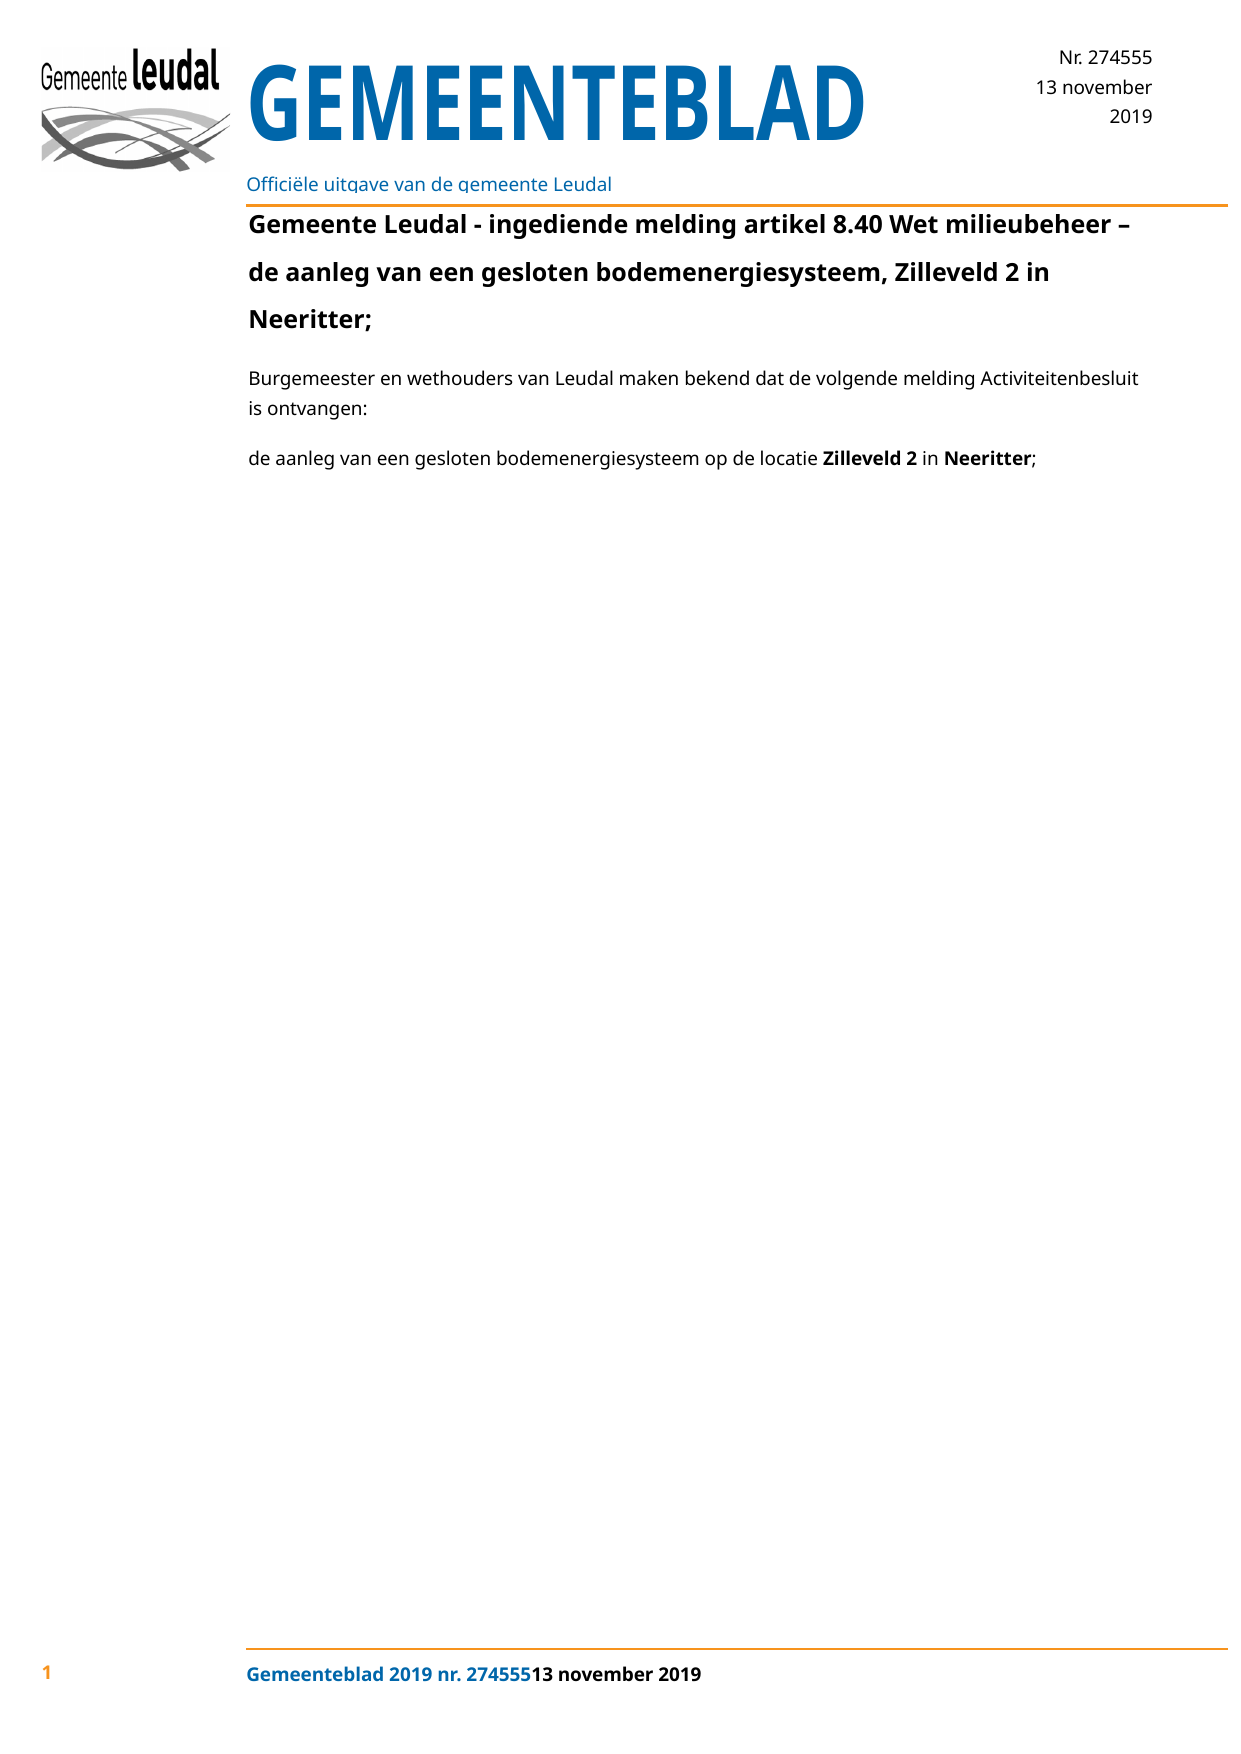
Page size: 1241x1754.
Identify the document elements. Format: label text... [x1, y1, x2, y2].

text de aanleg van een gesloten bodemenergiesysteem op de locatie Zilleveld 2 in Neeritter; [248, 446, 1152, 471]
text Gemeente Leudal - ingediende melding artikel 8.40 Wet milieubeheer – de aanleg van een gesloten bodemenergiesysteem, Zilleveld 2 in Neeritter; [248, 207, 1152, 336]
text Burgemeester en wethouders van Leudal maken bekend dat de volgende melding Activiteitenbesluit is ontvangen: [248, 366, 1152, 421]
picture [41, 47, 231, 172]
